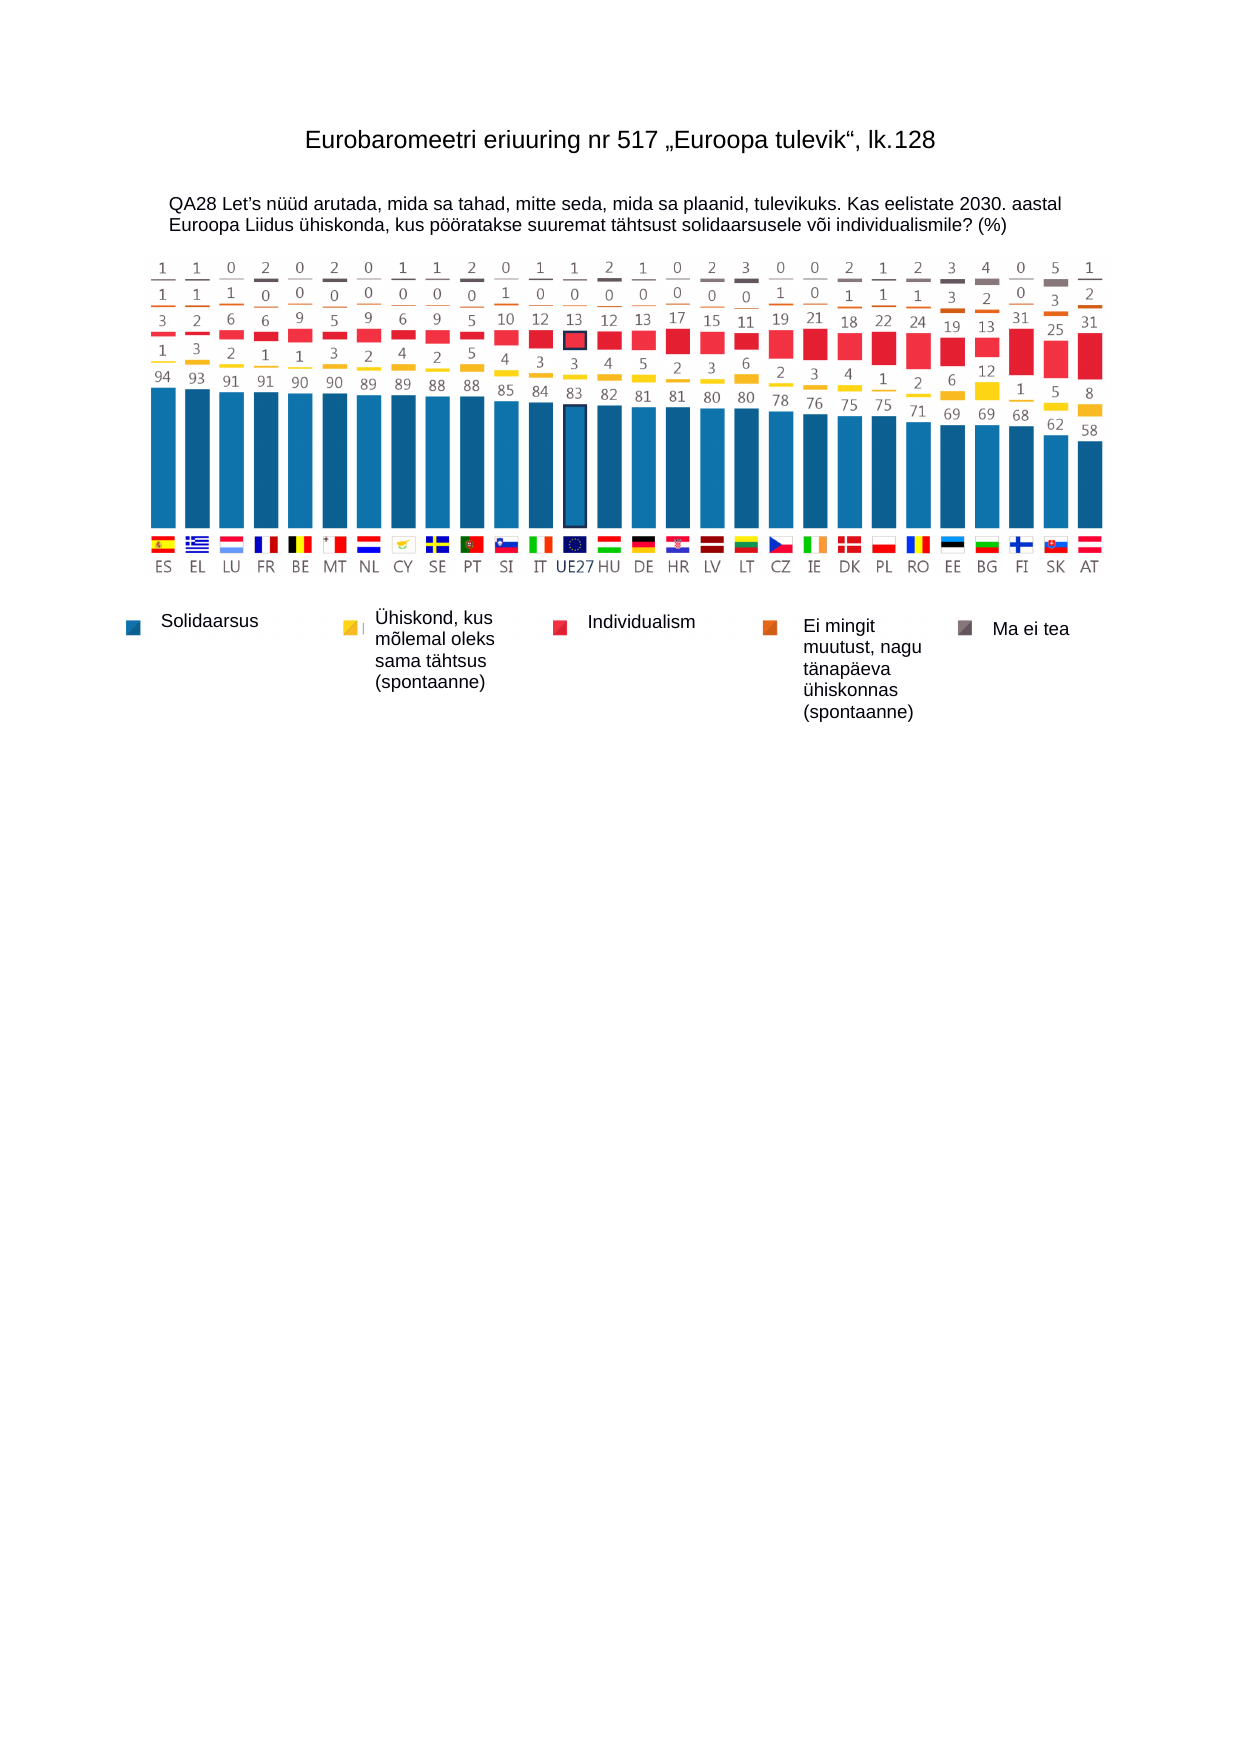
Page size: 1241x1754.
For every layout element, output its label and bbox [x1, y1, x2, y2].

picture [142, 254, 1111, 574]
picture [118, 609, 975, 642]
